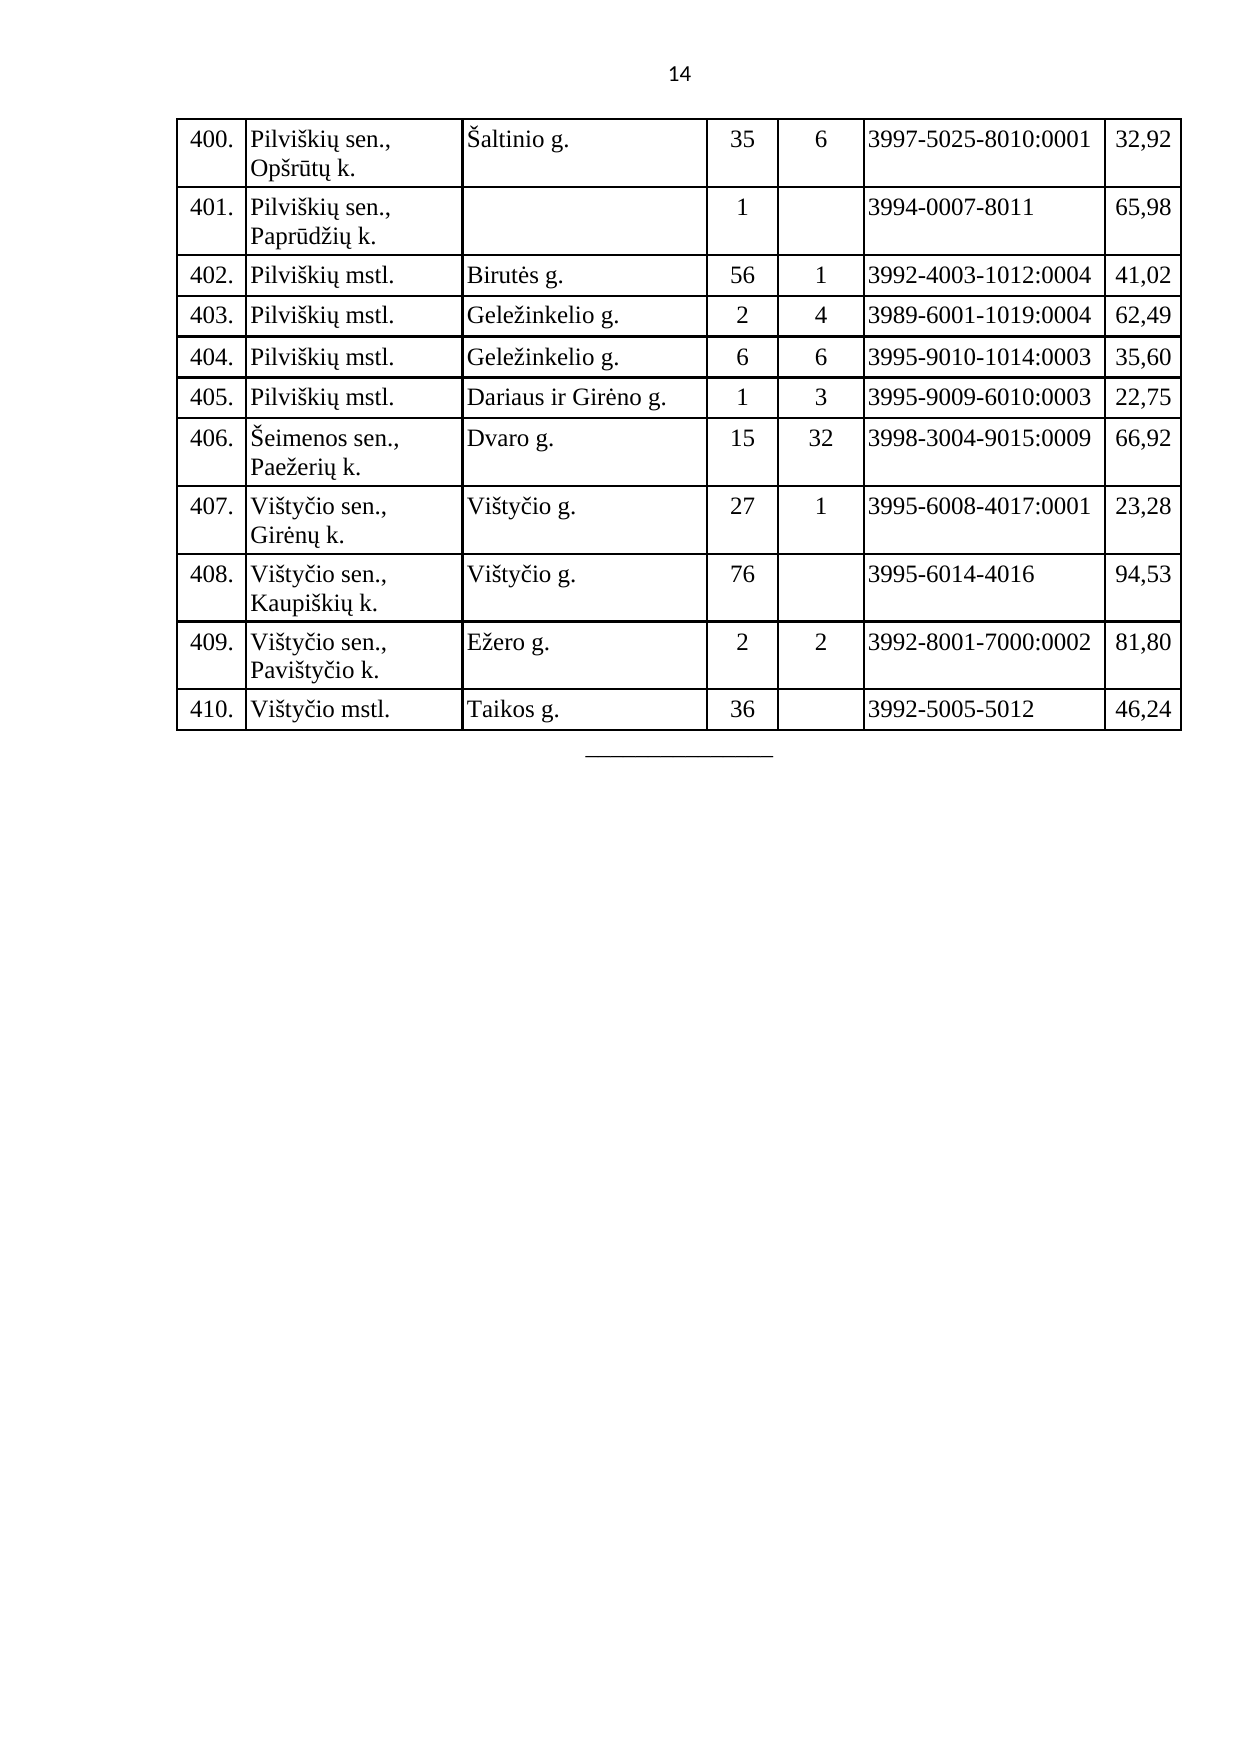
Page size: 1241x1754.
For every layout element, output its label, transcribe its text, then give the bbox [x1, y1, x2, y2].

table_cell 406. [178, 419, 245, 485]
table_cell 3995-9010-1014:0003 [865, 338, 1104, 376]
table_cell Vištyčio g. [464, 487, 706, 553]
table_cell 2 [779, 623, 863, 688]
table_cell 27 [708, 487, 777, 553]
table_cell Vištyčio sen., Kaupiškių k. [247, 555, 461, 620]
text _______________ [177, 731, 1181, 760]
table_cell 1 [779, 487, 863, 553]
table_cell 405. [178, 379, 245, 417]
table_cell 76 [708, 555, 777, 620]
table_cell Pilviškių sen., Paprūdžių k. [247, 188, 461, 253]
table_cell Pilviškių mstl. [247, 256, 461, 294]
table_cell 1 [779, 256, 863, 294]
table_cell 6 [779, 338, 863, 376]
table_cell 3992-4003-1012:0004 [865, 256, 1104, 294]
table_cell Vištyčio g. [464, 555, 706, 620]
table_cell 3 [779, 379, 863, 417]
table_cell Pilviškių mstl. [247, 379, 461, 417]
table_cell 403. [178, 297, 245, 335]
table_cell [779, 555, 863, 620]
table_cell 409. [178, 623, 245, 688]
table_cell 1 [708, 188, 777, 253]
table_cell 3998-3004-9015:0009 [865, 419, 1104, 485]
table_cell 400. [178, 120, 245, 186]
table_cell Taikos g. [464, 690, 706, 729]
table_cell 22,75 [1106, 379, 1180, 417]
table_cell 23,28 [1106, 487, 1180, 553]
table_cell 15 [708, 419, 777, 485]
table_cell 46,24 [1106, 690, 1180, 729]
table_cell Pilviškių sen., Opšrūtų k. [247, 120, 461, 186]
table_cell 407. [178, 487, 245, 553]
table_cell Pilviškių mstl. [247, 338, 461, 376]
table_cell 1 [708, 379, 777, 417]
table_cell [779, 188, 863, 253]
table_cell 36 [708, 690, 777, 729]
table_cell Birutės g. [464, 256, 706, 294]
table_cell 41,02 [1106, 256, 1180, 294]
table_cell 32 [779, 419, 863, 485]
table_cell Geležinkelio g. [464, 297, 706, 335]
table_cell 3989-6001-1019:0004 [865, 297, 1104, 335]
table_cell 3995-6014-4016 [865, 555, 1104, 620]
table_cell Dariaus ir Girėno g. [464, 379, 706, 417]
table_cell [464, 188, 706, 253]
table_cell 3994-0007-8011 [865, 188, 1104, 253]
table_cell 2 [708, 623, 777, 688]
table_cell 404. [178, 338, 245, 376]
table_cell [779, 690, 863, 729]
table_cell 35 [708, 120, 777, 186]
table_cell Šaltinio g. [464, 120, 706, 186]
table_cell 81,80 [1106, 623, 1180, 688]
table_cell Geležinkelio g. [464, 338, 706, 376]
table_cell 408. [178, 555, 245, 620]
table_cell 32,92 [1106, 120, 1180, 186]
table_cell 6 [708, 338, 777, 376]
table_cell 62,49 [1106, 297, 1180, 335]
table_cell Ežero g. [464, 623, 706, 688]
table_cell 65,98 [1106, 188, 1180, 253]
table_cell 401. [178, 188, 245, 253]
table_cell 402. [178, 256, 245, 294]
table_cell Vištyčio sen., Pavištyčio k. [247, 623, 461, 688]
table_cell 4 [779, 297, 863, 335]
table_cell 410. [178, 690, 245, 729]
table_cell 66,92 [1106, 419, 1180, 485]
table_cell 3992-5005-5012 [865, 690, 1104, 729]
table_cell 3997-5025-8010:0001 [865, 120, 1104, 186]
table_cell 3995-9009-6010:0003 [865, 379, 1104, 417]
table_cell 3995-6008-4017:0001 [865, 487, 1104, 553]
table_cell 2 [708, 297, 777, 335]
table_cell 94,53 [1106, 555, 1180, 620]
table_cell 6 [779, 120, 863, 186]
table_cell 3992-8001-7000:0002 [865, 623, 1104, 688]
table_cell Šeimenos sen., Paežerių k. [247, 419, 461, 485]
table_cell 35,60 [1106, 338, 1180, 376]
table_cell Vištyčio mstl. [247, 690, 461, 729]
table_cell Vištyčio sen., Girėnų k. [247, 487, 461, 553]
table_cell Dvaro g. [464, 419, 706, 485]
table_cell 56 [708, 256, 777, 294]
table_cell Pilviškių mstl. [247, 297, 461, 335]
